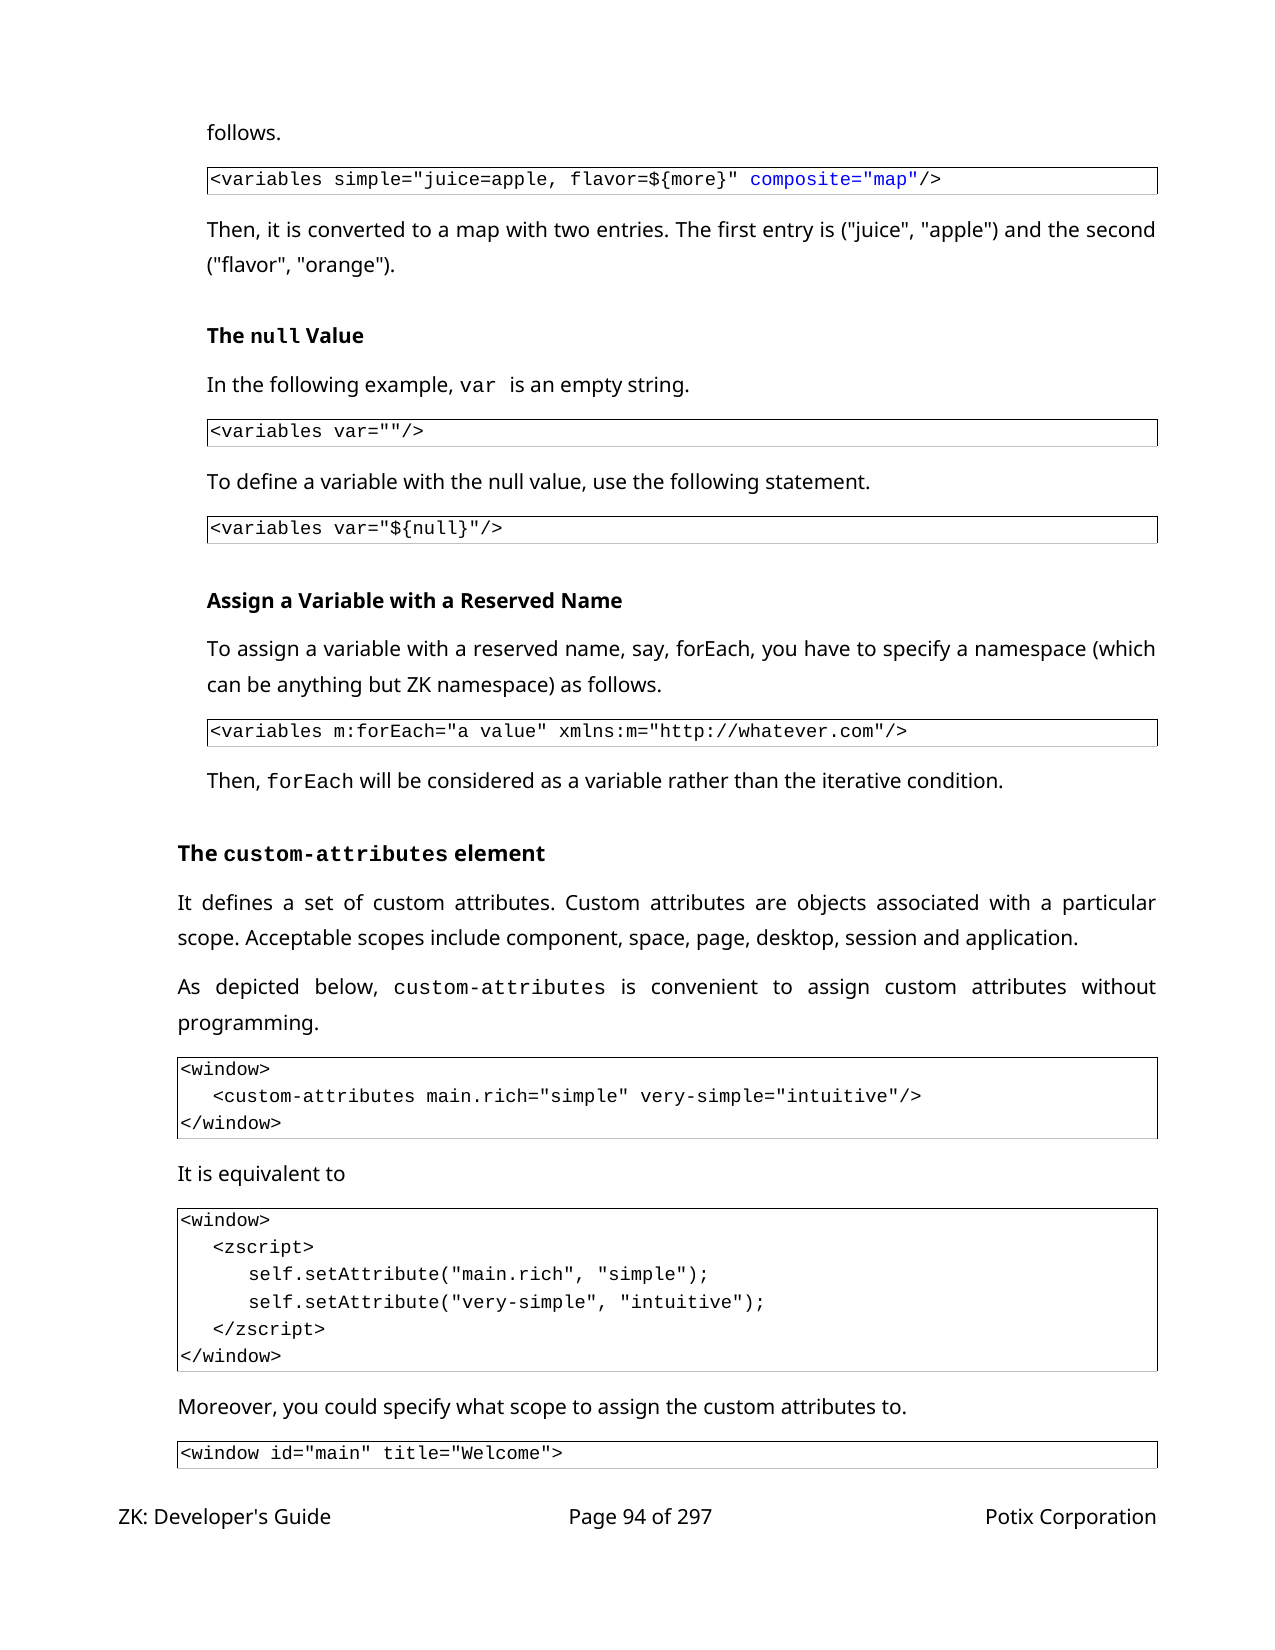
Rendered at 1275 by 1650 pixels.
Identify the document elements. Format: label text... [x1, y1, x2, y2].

text <variables var="${null}"/> [208, 517, 1157, 543]
text <window> [178, 1209, 1157, 1232]
text Then, it is converted to a map with two entries. The first entry is ("juice", "apple") and the second ("flavor", "orange"). [207, 215, 1157, 278]
text follows. [207, 118, 1157, 146]
text It is equivalent to [177, 1159, 1157, 1187]
text <window id="main" title="Welcome"> [178, 1442, 1157, 1468]
text <variables var=""/> [208, 420, 1157, 446]
text Moreover, you could specify what scope to assign the custom attributes to. [177, 1392, 1157, 1420]
text In the following example, var is an empty string. [207, 370, 1157, 398]
text <variables simple="juice=apple, flavor=${more}" composite="map"/> [208, 168, 1157, 194]
text </zscript> [178, 1317, 1157, 1341]
text <custom-attributes main.rich="simple" very-simple="intuitive"/> [178, 1084, 1157, 1108]
text It defines a set of custom attributes. Custom attributes are objects associated with a particular scope. Acceptable scopes include component, space, page, desktop, session and application. [177, 888, 1157, 952]
subtitle The null Value [207, 321, 1157, 349]
text <variables m:forEach="a value" xmlns:m="http://whatever.com"/> [208, 720, 1157, 746]
subtitle Assign a Variable with a Reserved Name [207, 586, 1157, 614]
text </window> [178, 1111, 1157, 1138]
text <zscript> [178, 1235, 1157, 1259]
text self.setAttribute("very-simple", "intuitive"); [178, 1289, 1157, 1314]
text </window> [178, 1344, 1157, 1371]
text To define a variable with the null value, use the following statement. [207, 467, 1157, 495]
text Then, forEach will be considered as a variable rather than the iterative condition. [207, 767, 1157, 795]
text <window> [178, 1058, 1157, 1081]
text To assign a variable with a reserved name, say, forEach, you have to specify a namespace (which can be anything but ZK namespace) as follows. [207, 634, 1157, 698]
text As depicted below, custom-attributes is convenient to assign custom attributes without programming. [177, 972, 1157, 1036]
text self.setAttribute("main.rich", "simple"); [178, 1262, 1157, 1287]
subtitle The custom-attributes element [177, 838, 1157, 868]
